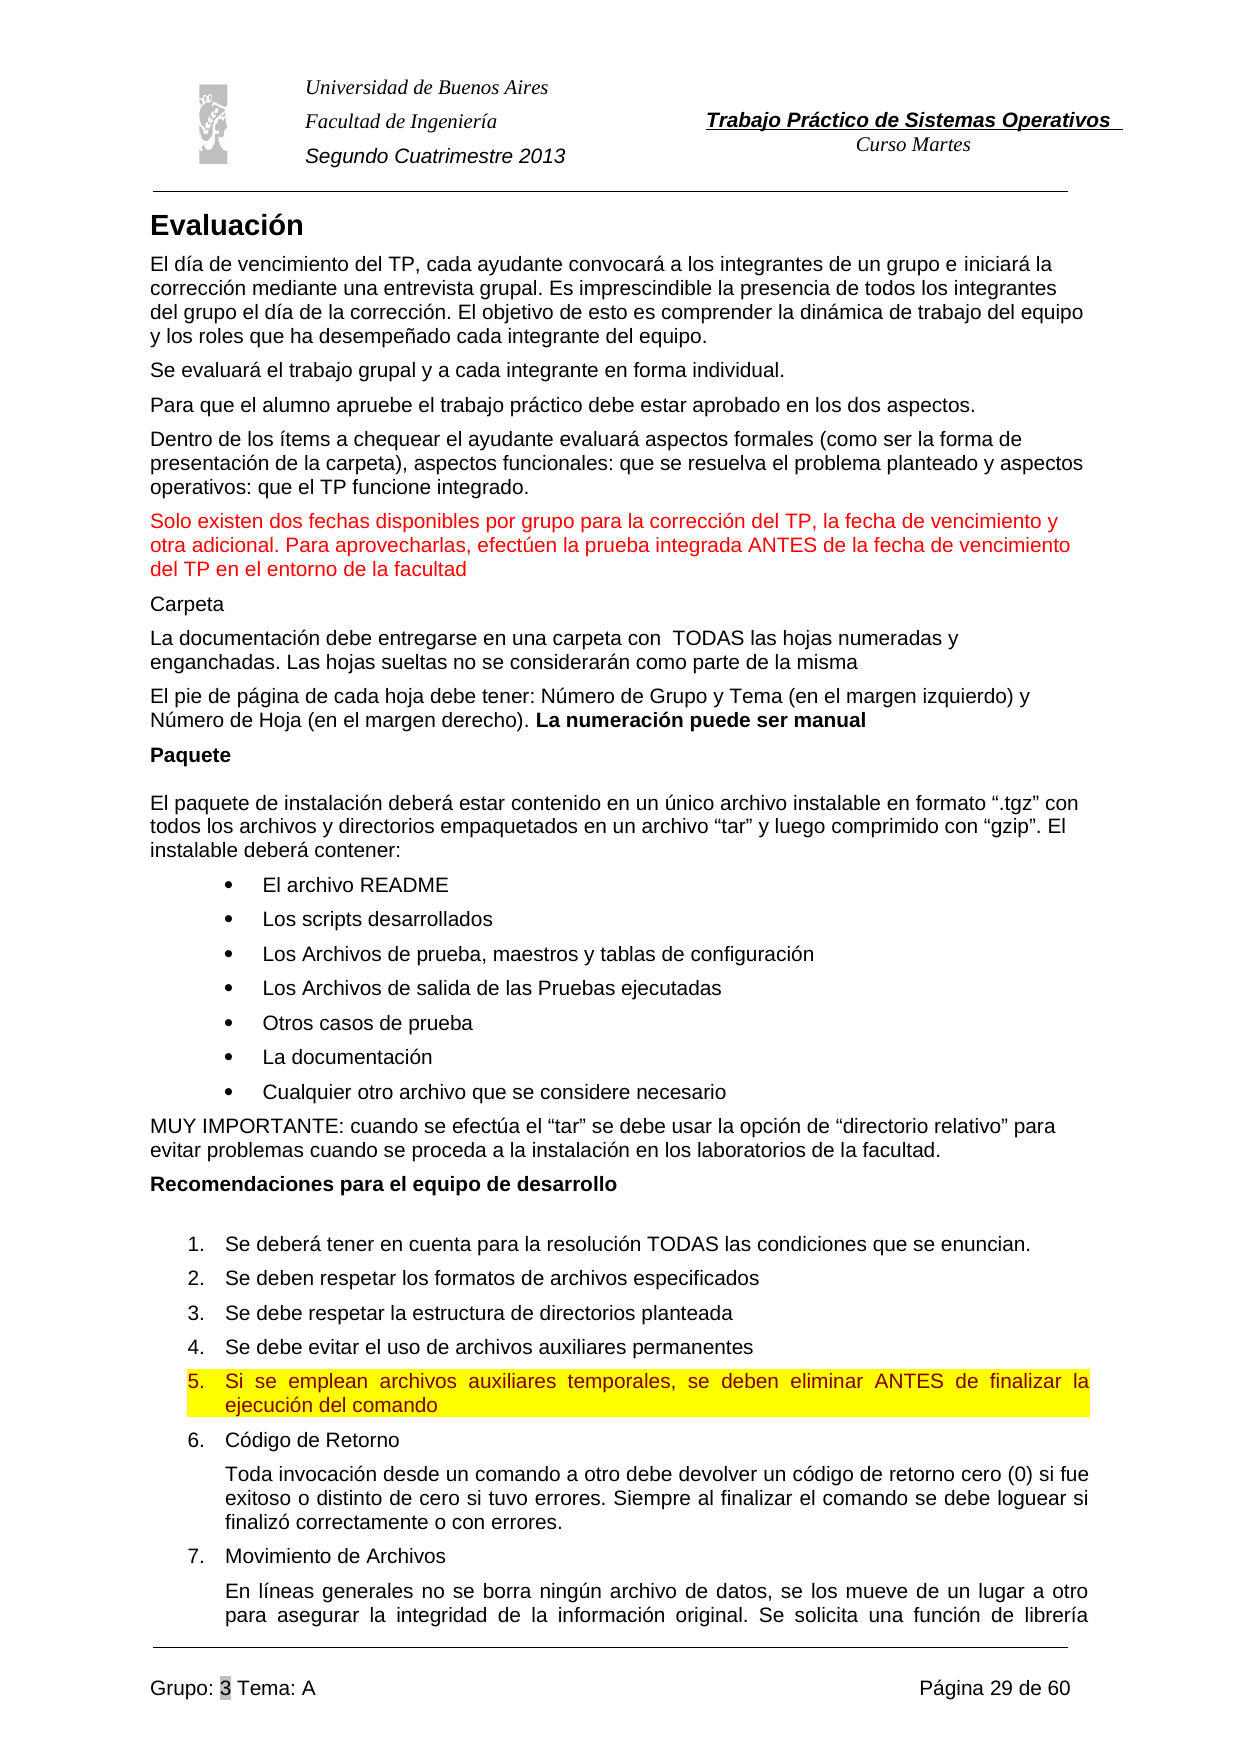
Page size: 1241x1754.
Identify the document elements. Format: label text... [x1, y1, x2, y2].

picture [198, 82, 231, 166]
text El día de vencimiento del TP, cada ayudante convocará a los integrantes de un grupo e iniciará la corrección mediante una entrevista grupal. Es imprescindible la presencia de todos los integrantes del grupo el día de la corrección. El objetivo de esto es comprender la dinámica de trabajo del equipo y los roles que ha desempeñado cada integrante del equipo. [150, 252, 1090, 348]
text Dentro de los ítems a chequear el ayudante evaluará aspectos formales (como ser la forma de presentación de la carpeta), aspectos funcionales: que se resuelva el problema planteado y aspectos operativos: que el TP funcione integrado. [150, 427, 1090, 499]
text En líneas generales no se borra ningún archivo de datos, se los mueve de un lugar a otro para asegurar la integridad de la información original. Se solicita una función de librería [225, 1578, 1090, 1626]
list Movimiento de Archivos [187, 1544, 1090, 1568]
text Evaluación [150, 208, 1090, 241]
text Recomendaciones para el equipo de desarrollo [150, 1172, 1090, 1196]
list Si se emplean archivos auxiliares temporales, se deben eliminar ANTES de finalizar la ejecución del comando [187, 1369, 1090, 1417]
text MUY IMPORTANTE: cuando se efectúa el “tar” se debe usar la opción de “directorio relativo” para evitar problemas cuando se proceda a la instalación en los laboratorios de la facultad. [150, 1114, 1090, 1162]
text Carpeta [150, 591, 1090, 615]
text Se evaluará el trabajo grupal y a cada integrante en forma individual. [150, 358, 1090, 382]
list Los Archivos de salida de las Pruebas ejecutadas [225, 976, 1090, 1000]
text La documentación debe entregarse en una carpeta con TODAS las hojas numeradas y enganchadas. Las hojas sueltas no se considerarán como parte de la misma [150, 626, 1090, 674]
list Se debe respetar la estructura de directorios planteada [187, 1300, 1090, 1324]
text Paquete [150, 742, 1090, 766]
list Código de Retorno [187, 1427, 1090, 1451]
text El paquete de instalación deberá estar contenido en un único archivo instalable en formato “.tgz” con todos los archivos y directorios empaquetados en un archivo “tar” y luego comprimido con “gzip”. El instalable deberá contener: [150, 790, 1090, 862]
list Los scripts desarrollados [225, 907, 1090, 931]
list Otros casos de prueba [225, 1011, 1090, 1034]
list Los Archivos de prueba, maestros y tablas de configuración [225, 942, 1090, 966]
text Solo existen dos fechas disponibles por grupo para la corrección del TP, la fecha de vencimiento y otra adicional. Para aprovecharlas, efectúen la prueba integrada ANTES de la fecha de vencimiento del TP en el entorno de la facultad [150, 509, 1090, 581]
text Toda invocación desde un comando a otro debe devolver un código de retorno cero (0) si fue exitoso o distinto de cero si tuvo errores. Siempre al finalizar el comando se debe loguear si finalizó correctamente o con errores. [225, 1462, 1090, 1534]
text Para que el alumno apruebe el trabajo práctico debe estar aprobado en los dos aspectos. [150, 392, 1090, 416]
list La documentación [225, 1045, 1090, 1069]
list Cualquier otro archivo que se considere necesario [225, 1079, 1090, 1103]
list El archivo README [225, 873, 1090, 897]
list Se debe evitar el uso de archivos auxiliares permanentes [187, 1335, 1090, 1359]
list Se deben respetar los formatos de archivos especificados [187, 1266, 1090, 1290]
text El pie de página de cada hoja debe tener: Número de Grupo y Tema (en el margen izquierdo) y Número de Hoja (en el margen derecho). La numeración puede ser manual [150, 684, 1090, 732]
list Se deberá tener en cuenta para la resolución TODAS las condiciones que se enuncian. [187, 1232, 1090, 1256]
